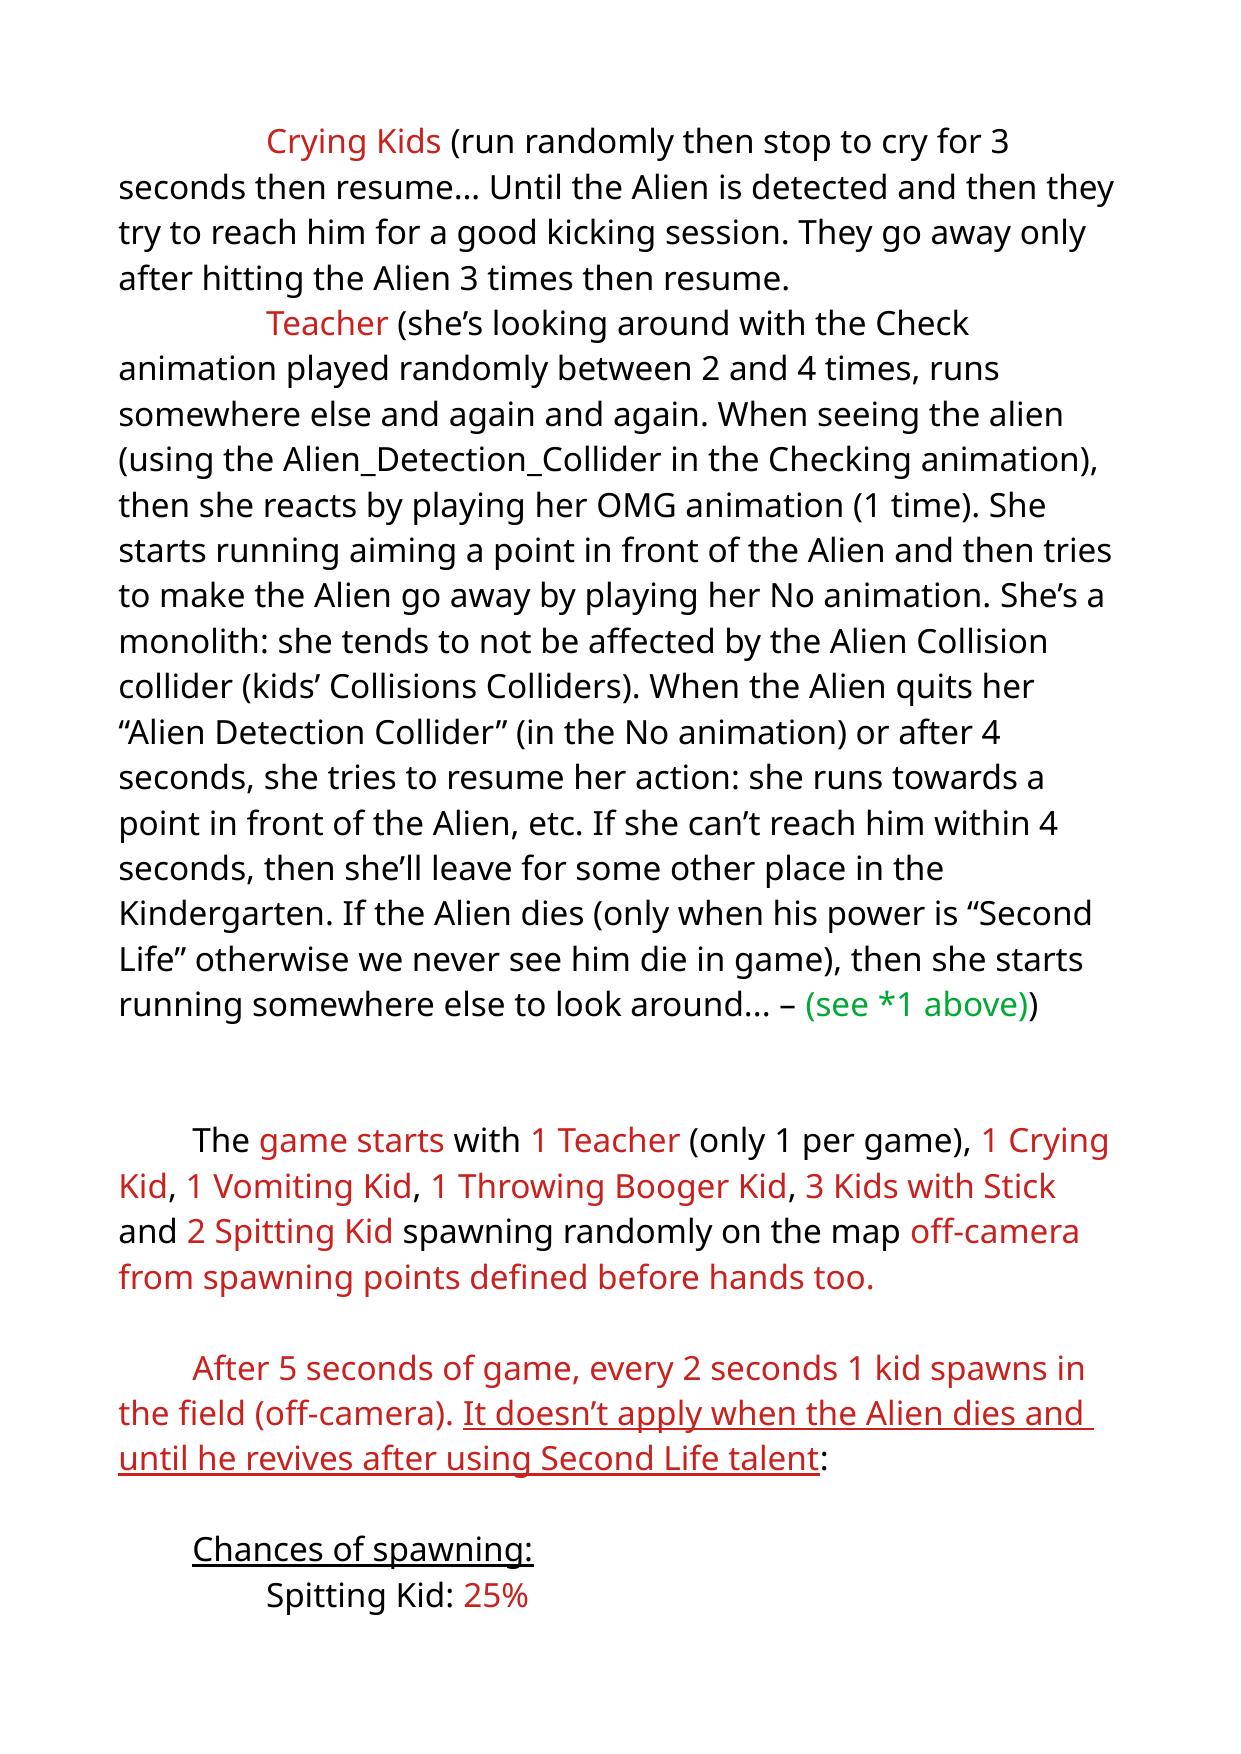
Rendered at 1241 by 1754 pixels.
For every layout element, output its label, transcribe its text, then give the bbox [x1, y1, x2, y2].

text Spitting Kid: 25% [118, 1571, 1122, 1617]
text The game starts with 1 Teacher (only 1 per game), 1 Crying Kid, 1 Vomiting Kid, 1 Throwing Booger Kid, 3 Kids with Stick and 2 Spitting Kid spawning randomly on the map off-camera from spawning points defined before hands too. [118, 1117, 1122, 1299]
text Chances of spawning: [118, 1526, 1122, 1571]
text After 5 seconds of game, every 2 seconds 1 kid spawns in the field (off-camera). It doesn’t apply when the Alien dies and until he revives after using Second Life talent: [118, 1344, 1122, 1481]
text Crying Kids (run randomly then stop to cry for 3 seconds then resume… Until the Alien is detected and then they try to reach him for a good kicking session. They go away only after hitting the Alien 3 times then resume. [118, 118, 1122, 300]
text Teacher (she’s looking around with the Check animation played randomly between 2 and 4 times, runs somewhere else and again and again. When seeing the alien (using the Alien_Detection_Collider in the Checking animation), then she reacts by playing her OMG animation (1 time). She starts running aiming a point in front of the Alien and then tries to make the Alien go away by playing her No animation. She’s a monolith: she tends to not be affected by the Alien Collision collider (kids’ Collisions Colliders). When the Alien quits her “Alien Detection Collider” (in the No animation) or after 4 seconds, she tries to resume her action: she runs towards a point in front of the Alien, etc. If she can’t reach him within 4 seconds, then she’ll leave for some other place in the Kindergarten. If the Alien dies (only when his power is “Second Life” otherwise we never see him die in game), then she starts running somewhere else to look around... – (see *1 above)) [118, 300, 1122, 1026]
